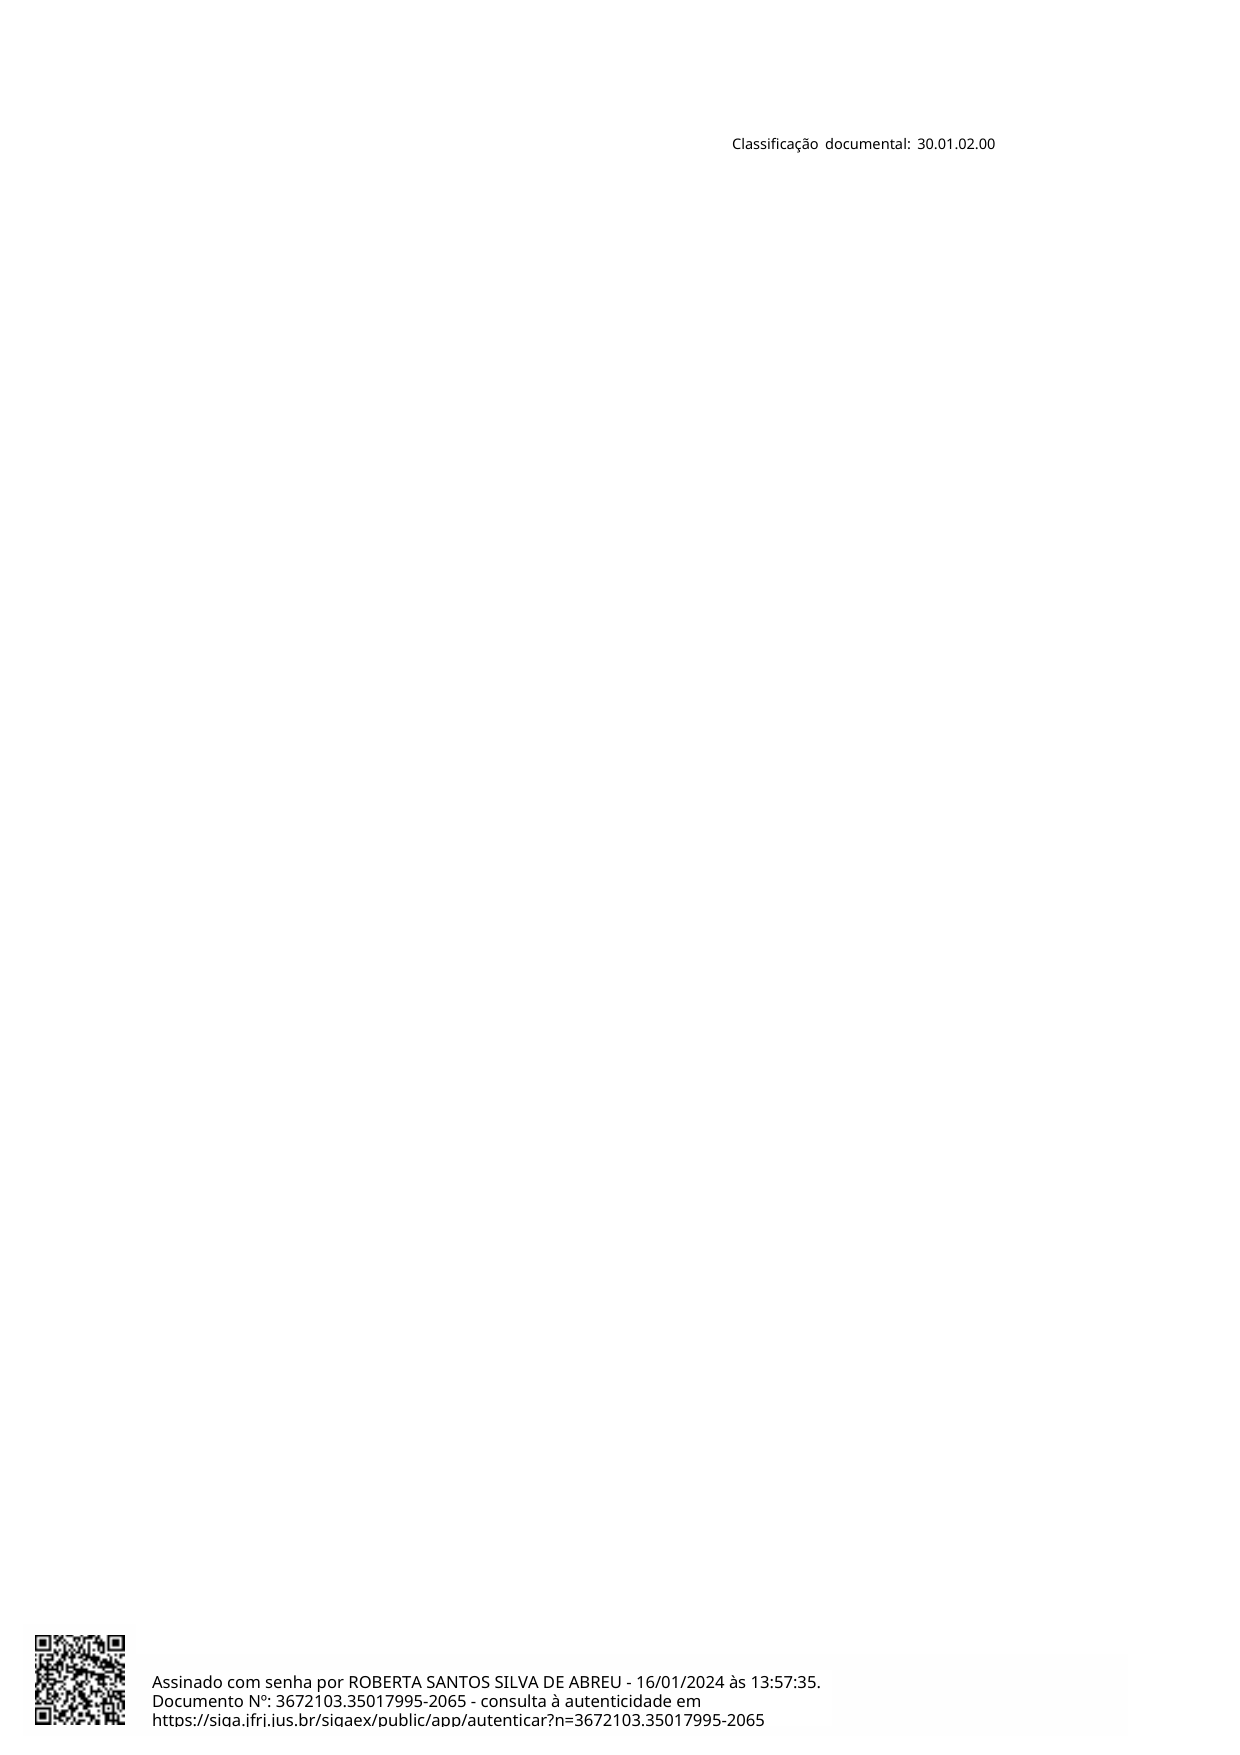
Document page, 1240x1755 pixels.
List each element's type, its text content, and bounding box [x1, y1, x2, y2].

text Classificação documental: 30.01.02.00 [732, 134, 1239, 154]
